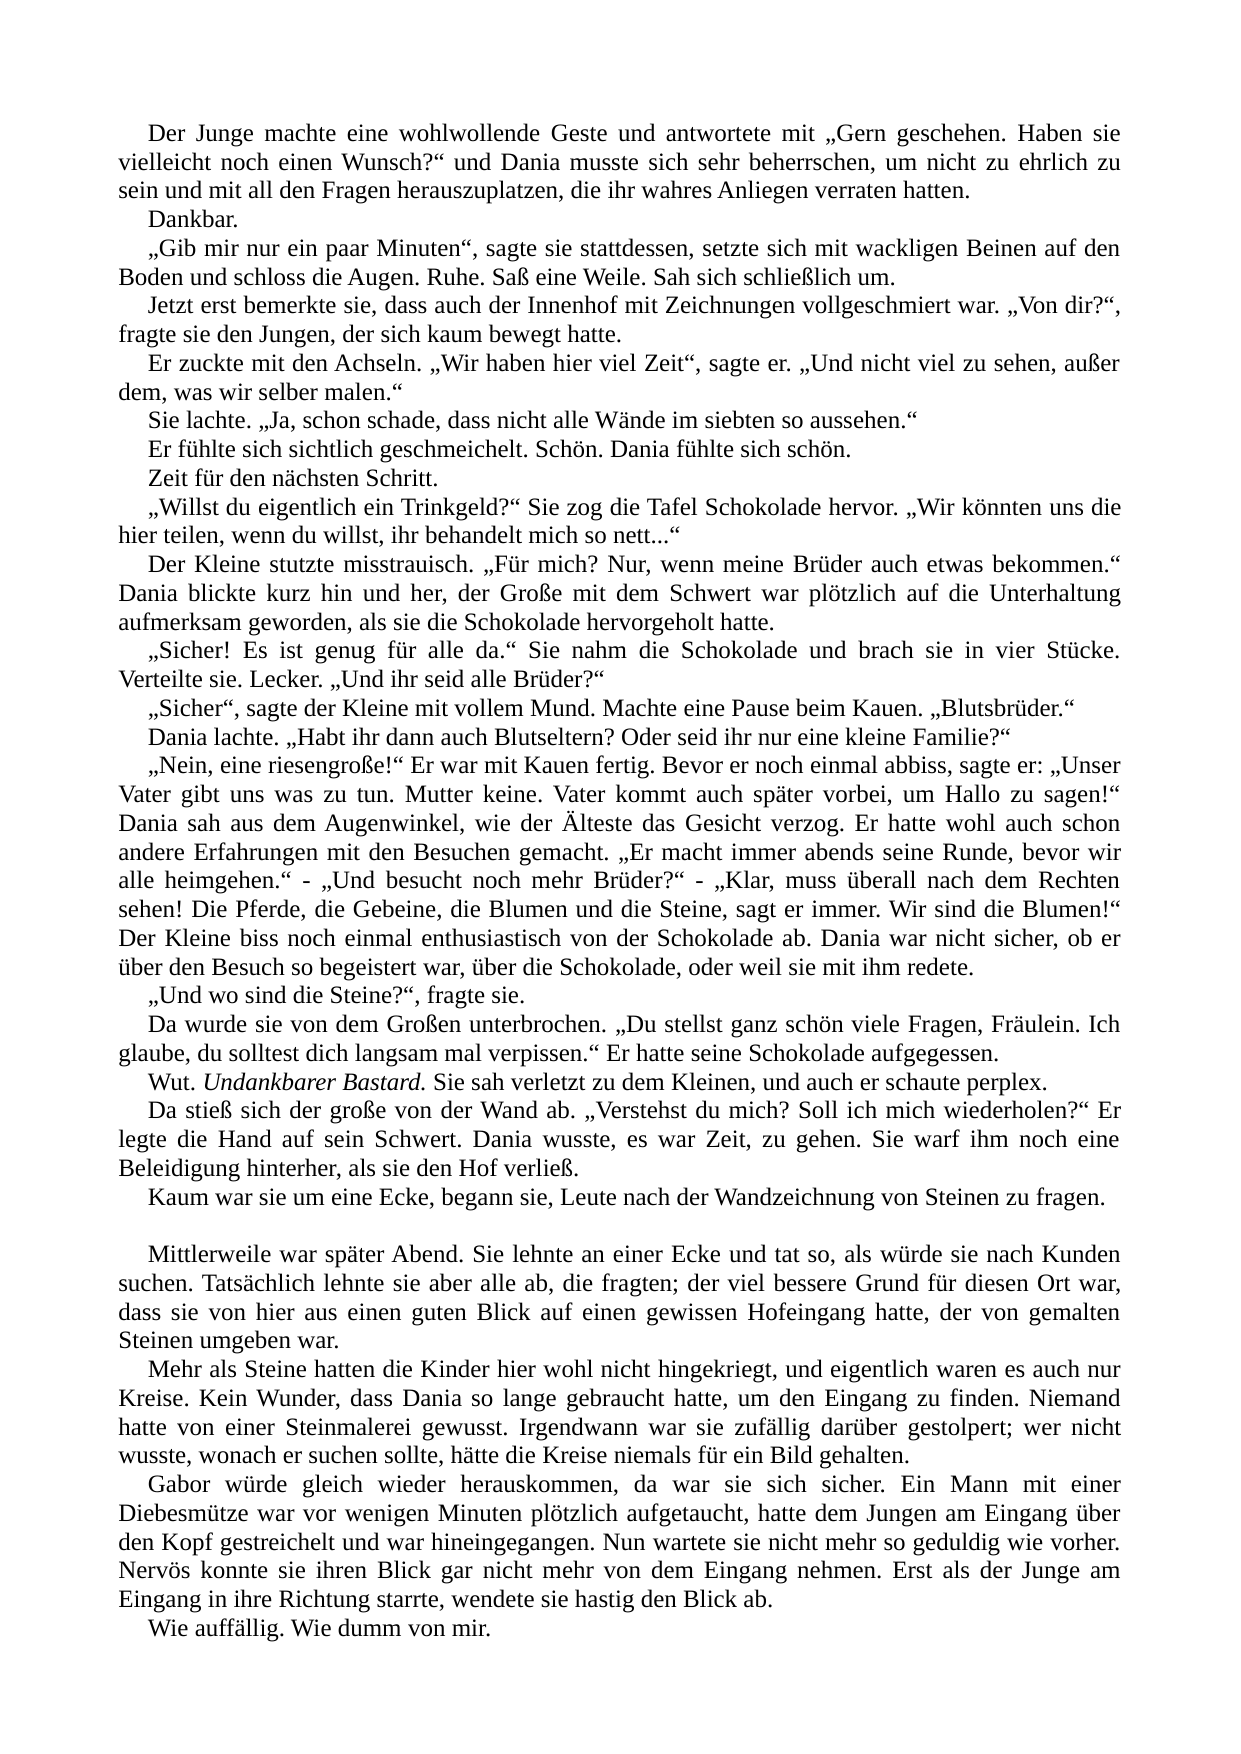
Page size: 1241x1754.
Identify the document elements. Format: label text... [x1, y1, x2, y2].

text Jetzt erst bemerkte sie, dass auch der Innenhof mit Zeichnungen vollgeschmiert war. „Von dir?“, fragte sie den Jungen, der sich kaum bewegt hatte. [118, 291, 1122, 348]
text Wut. Undankbarer Bastard. Sie sah verletzt zu dem Kleinen, und auch er schaute perplex. [118, 1067, 1122, 1096]
text Kaum war sie um eine Ecke, begann sie, Leute nach der Wandzeichnung von Steinen zu fragen. [118, 1182, 1122, 1211]
text Zeit für den nächsten Schritt. [118, 463, 1122, 492]
text Der Kleine stutzte misstrauisch. „Für mich? Nur, wenn meine Brüder auch etwas bekommen.“ Dania blickte kurz hin und her, der Große mit dem Schwert war plötzlich auf die Unterhaltung aufmerksam geworden, als sie die Schokolade hervorgeholt hatte. [118, 549, 1122, 636]
text Sie lachte. „Ja, schon schade, dass nicht alle Wände im siebten so aussehen.“ [118, 406, 1122, 434]
text Er zuckte mit den Achseln. „Wir haben hier viel Zeit“, sagte er. „Und nicht viel zu sehen, außer dem, was wir selber malen.“ [118, 348, 1122, 406]
text „Sicher! Es ist genug für alle da.“ Sie nahm die Schokolade und brach sie in vier Stücke. Verteilte sie. Lecker. „Und ihr seid alle Brüder?“ [118, 636, 1122, 693]
text Dania lachte. „Habt ihr dann auch Blutseltern? Oder seid ihr nur eine kleine Familie?“ [118, 722, 1122, 751]
text Mittlerweile war später Abend. Sie lehnte an einer Ecke und tat so, als würde sie nach Kunden suchen. Tatsächlich lehnte sie aber alle ab, die fragten; der viel bessere Grund für diesen Ort war, dass sie von hier aus einen guten Blick auf einen gewissen Hofeingang hatte, der von gemalten Steinen umgeben war. [118, 1239, 1122, 1354]
text „Gib mir nur ein paar Minuten“, sagte sie stattdessen, setzte sich mit wackligen Beinen auf den Boden und schloss die Augen. Ruhe. Saß eine Weile. Sah sich schließlich um. [118, 233, 1122, 291]
text Gabor würde gleich wieder herauskommen, da war sie sich sicher. Ein Mann mit einer Diebesmütze war vor wenigen Minuten plötzlich aufgetaucht, hatte dem Jungen am Eingang über den Kopf gestreichelt und war hineingegangen. Nun wartete sie nicht mehr so geduldig wie vorher. Nervös konnte sie ihren Blick gar nicht mehr von dem Eingang nehmen. Erst als der Junge am Eingang in ihre Richtung starrte, wendete sie hastig den Blick ab. [118, 1469, 1122, 1613]
text Er fühlte sich sichtlich geschmeichelt. Schön. Dania fühlte sich schön. [118, 434, 1122, 463]
text Dankbar. [118, 204, 1122, 233]
text „Sicher“, sagte der Kleine mit vollem Mund. Machte eine Pause beim Kauen. „Blutsbrüder.“ [118, 693, 1122, 722]
text Da stieß sich der große von der Wand ab. „Verstehst du mich? Soll ich mich wiederholen?“ Er legte die Hand auf sein Schwert. Dania wusste, es war Zeit, zu gehen. Sie warf ihm noch eine Beleidigung hinterher, als sie den Hof verließ. [118, 1096, 1122, 1182]
text Wie auffällig. Wie dumm von mir. [118, 1613, 1122, 1642]
text „Willst du eigentlich ein Trinkgeld?“ Sie zog die Tafel Schokolade hervor. „Wir könnten uns die hier teilen, wenn du willst, ihr behandelt mich so nett...“ [118, 492, 1122, 549]
text „Nein, eine riesengroße!“ Er war mit Kauen fertig. Bevor er noch einmal abbiss, sagte er: „Unser Vater gibt uns was zu tun. Mutter keine. Vater kommt auch später vorbei, um Hallo zu sagen!“ Dania sah aus dem Augenwinkel, wie der Älteste das Gesicht verzog. Er hatte wohl auch schon andere Erfahrungen mit den Besuchen gemacht. „Er macht immer abends seine Runde, bevor wir alle heimgehen.“ - „Und besucht noch mehr Brüder?“ - „Klar, muss überall nach dem Rechten sehen! Die Pferde, die Gebeine, die Blumen und die Steine, sagt er immer. Wir sind die Blumen!“ Der Kleine biss noch einmal enthusiastisch von der Schokolade ab. Dania war nicht sicher, ob er über den Besuch so begeistert war, über die Schokolade, oder weil sie mit ihm redete. [118, 751, 1122, 981]
text „Und wo sind die Steine?“, fragte sie. [118, 981, 1122, 1009]
text Da wurde sie von dem Großen unterbrochen. „Du stellst ganz schön viele Fragen, Fräulein. Ich glaube, du solltest dich langsam mal verpissen.“ Er hatte seine Schokolade aufgegessen. [118, 1009, 1122, 1067]
text Mehr als Steine hatten die Kinder hier wohl nicht hingekriegt, und eigentlich waren es auch nur Kreise. Kein Wunder, dass Dania so lange gebraucht hatte, um den Eingang zu finden. Niemand hatte von einer Steinmalerei gewusst. Irgendwann war sie zufällig darüber gestolpert; wer nicht wusste, wonach er suchen sollte, hätte die Kreise niemals für ein Bild gehalten. [118, 1354, 1122, 1469]
text Der Junge machte eine wohlwollende Geste und antwortete mit „Gern geschehen. Haben sie vielleicht noch einen Wunsch?“ und Dania musste sich sehr beherrschen, um nicht zu ehrlich zu sein und mit all den Fragen herauszuplatzen, die ihr wahres Anliegen verraten hatten. [118, 118, 1122, 204]
